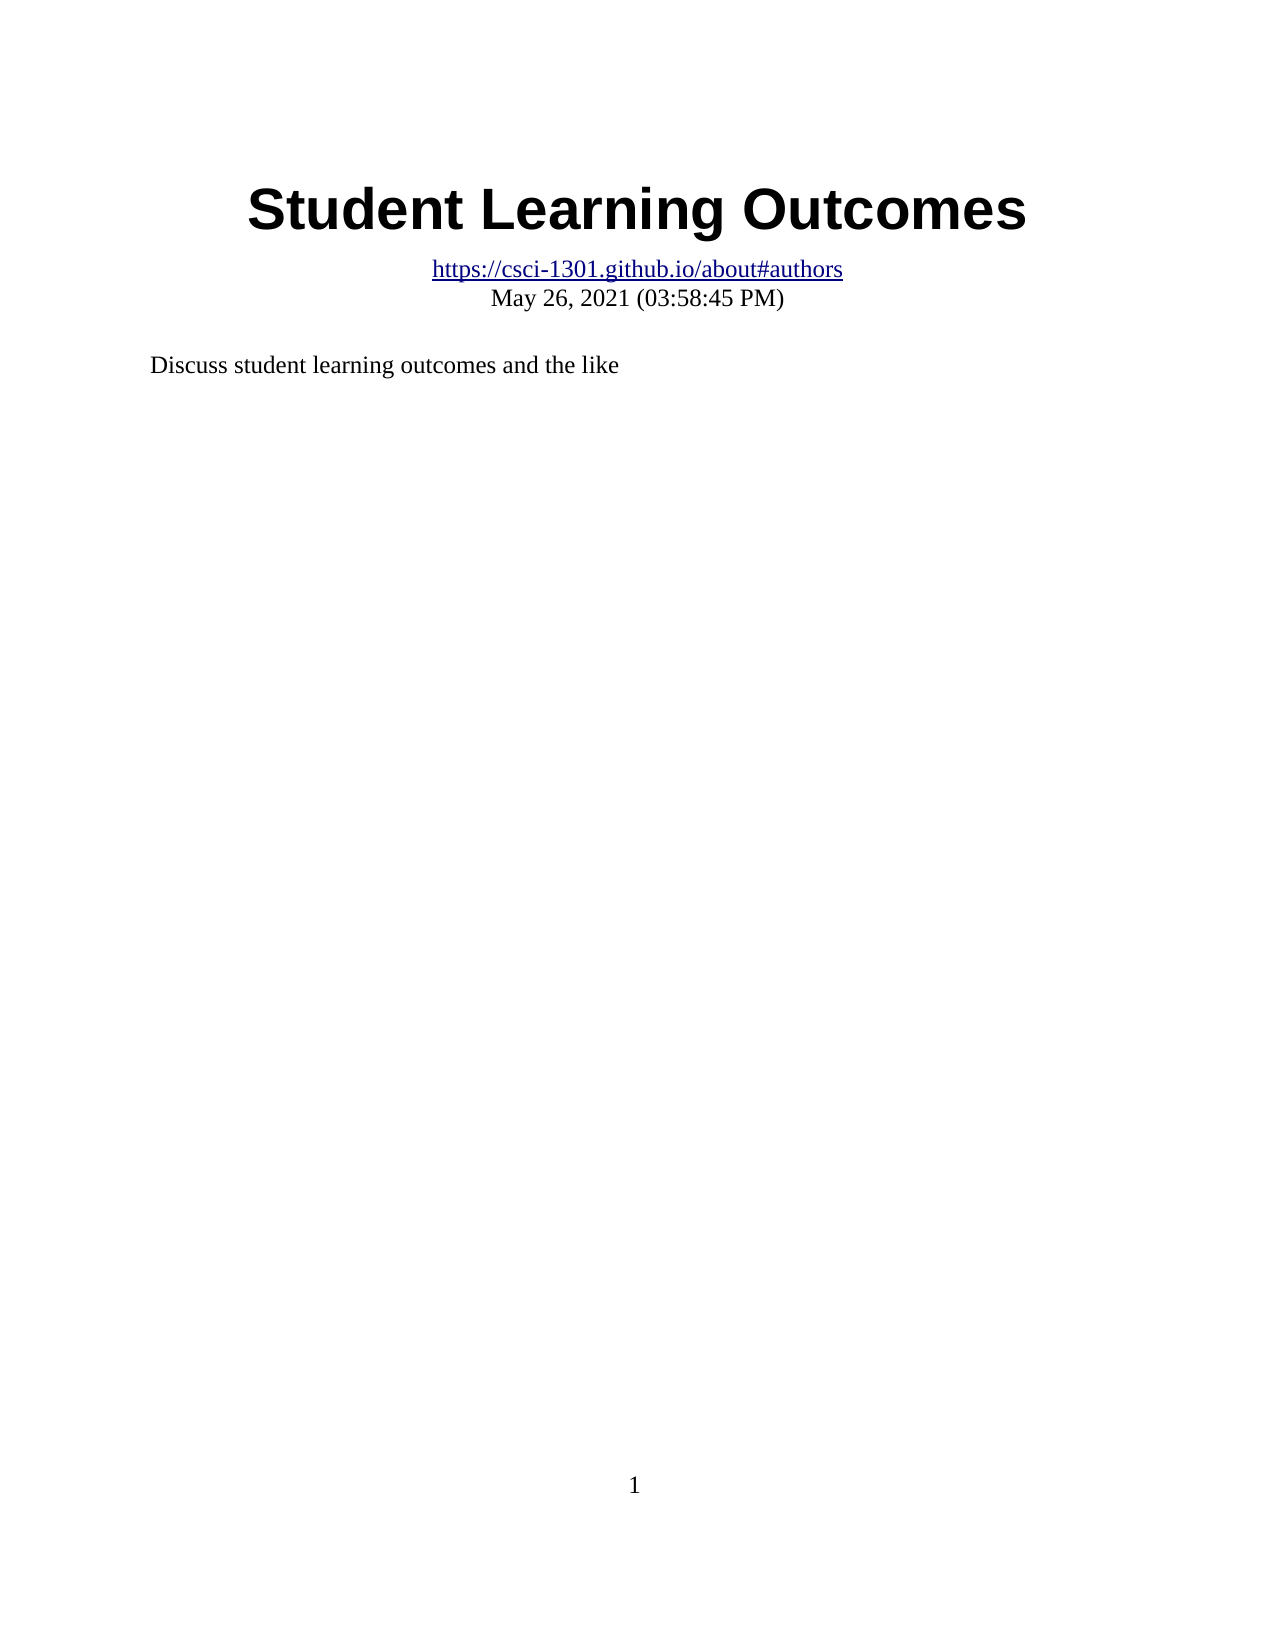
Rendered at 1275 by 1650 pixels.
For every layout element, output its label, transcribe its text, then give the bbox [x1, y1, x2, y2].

text Discuss student learning outcomes and the like [150, 350, 1125, 378]
text May 26, 2021 (03:58:45 PM) [150, 283, 1125, 312]
title Student Learning Outcomes [150, 175, 1125, 242]
text https://csci-1301.github.io/about#authors [150, 254, 1125, 283]
